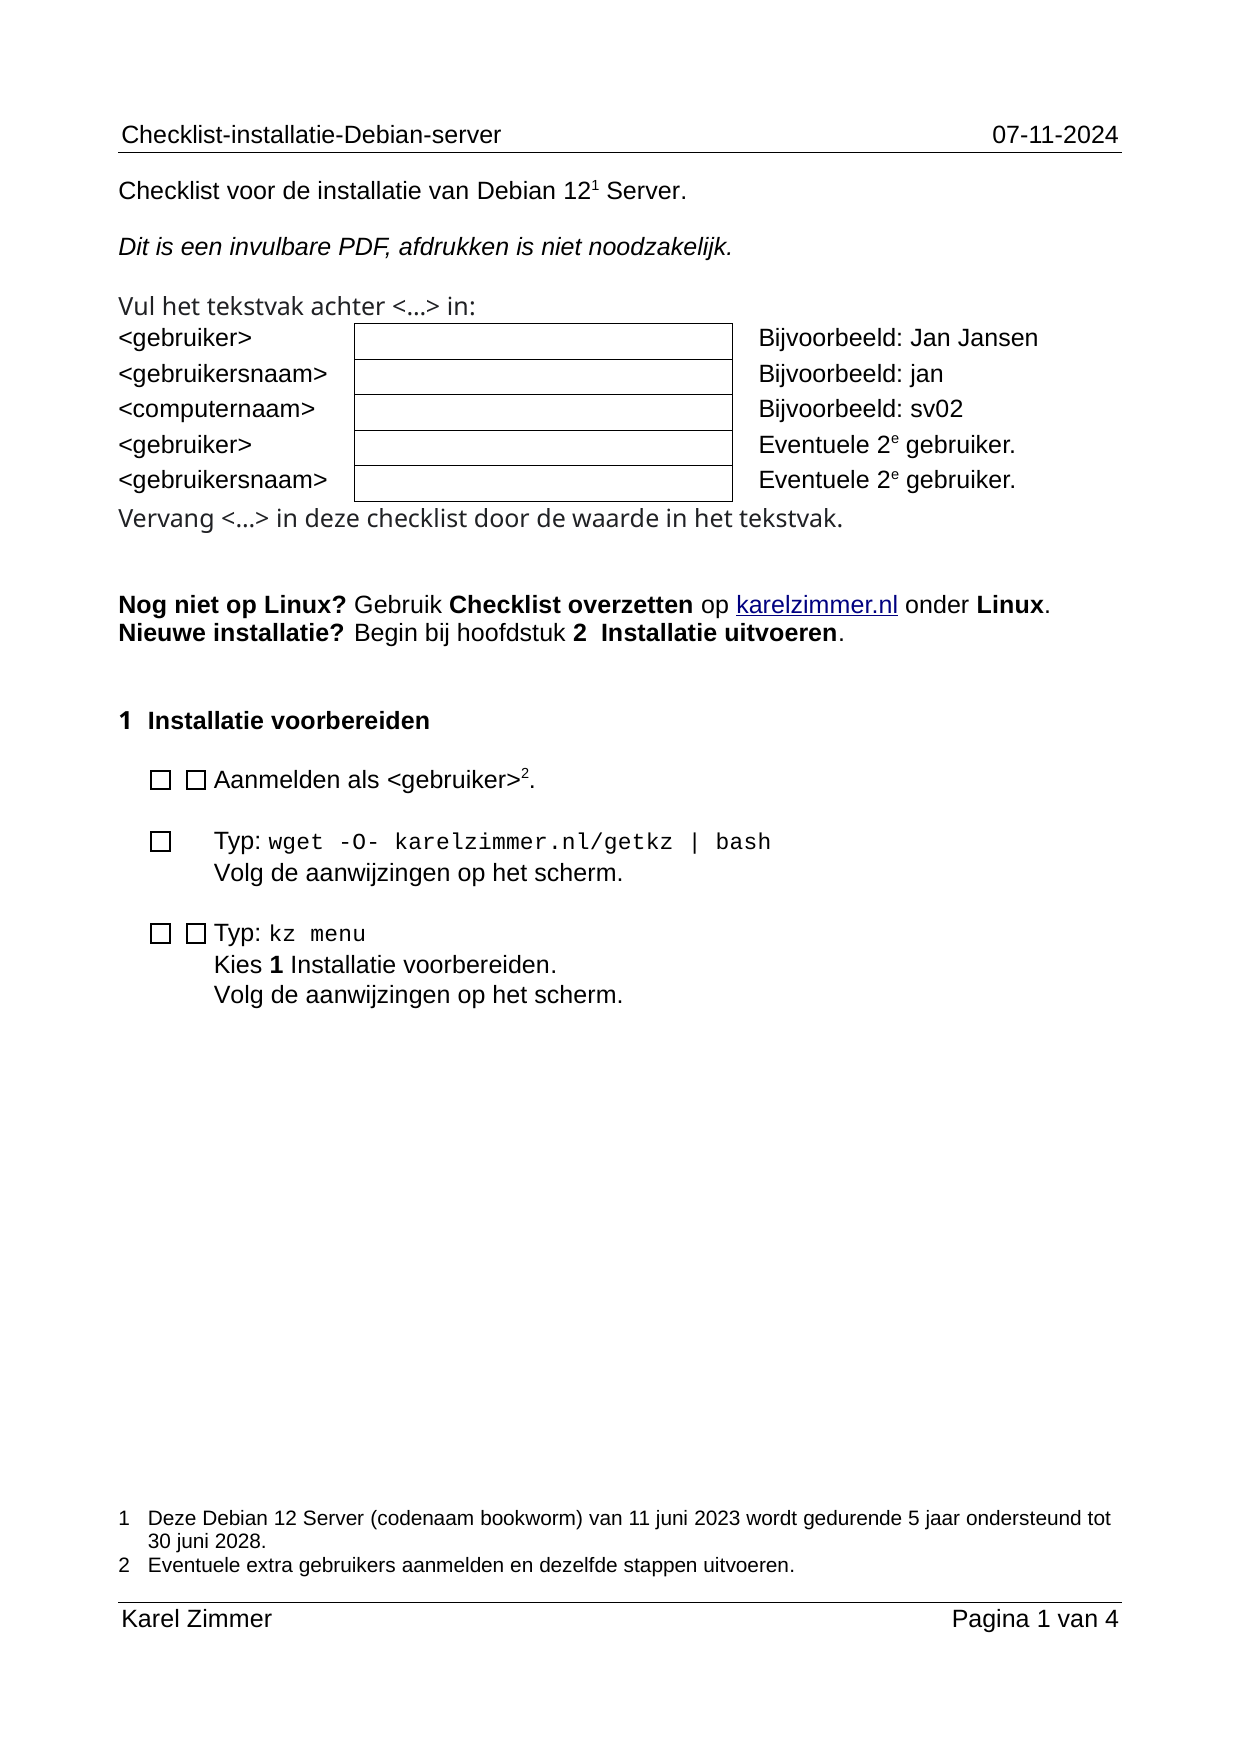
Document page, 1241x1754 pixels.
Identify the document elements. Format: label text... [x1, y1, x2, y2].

table_header [142, 765, 177, 795]
table_cell [177, 857, 213, 888]
text Bijvoorbeeld: Jan Jansen [733, 323, 1122, 359]
table_cell Volg de aanwijzingen op het scherm. [213, 857, 1122, 888]
text Eventuele 2e gebruiker. [733, 465, 1122, 501]
text Checklist voor de installatie van Debian 12 Server. [118, 177, 1122, 205]
table_cell [177, 918, 213, 950]
table_cell Typ: kz menu [213, 918, 1122, 950]
table_cell [118, 795, 142, 825]
table_cell [142, 795, 177, 825]
text <GEBRUIKERSNaaM> [118, 465, 354, 501]
list Installatie voorbereiden [118, 703, 1122, 737]
table_header [118, 765, 142, 795]
table_cell [142, 825, 177, 857]
table_cell [177, 950, 213, 980]
text Nieuwe installatie? Begin bij hoofdstuk 2 Installatie uitvoeren. [118, 619, 1122, 647]
text Nog niet op Linux? Gebruik Checklist overzetten op karelzimmer.nl onder Linux. [118, 591, 1122, 619]
table_cell [118, 825, 142, 857]
table_cell [118, 857, 142, 888]
table_cell [142, 857, 177, 888]
text <GEBRUIKER> [118, 430, 354, 465]
text <GEBRUIKER> [118, 323, 354, 359]
text Bijvoorbeeld: sv02 [733, 394, 1122, 430]
text Deze Debian 12 Server (codenaam bookworm) van 11 juni 2023 wordt gedurende 5 jaar ondersteund tot 30 juni 2028. [118, 1506, 1122, 1553]
table_cell [142, 918, 177, 950]
table_cell [118, 888, 142, 918]
table_cell [177, 980, 213, 1010]
table_cell [213, 888, 1122, 918]
text Eventuele 2e gebruiker. [733, 430, 1122, 465]
table_cell [142, 888, 177, 918]
text <computernaam> [118, 394, 354, 430]
text Vul het tekstvak achter <...> in: [118, 289, 1122, 323]
table_header [177, 765, 213, 795]
text <gebruikersnaam> [118, 359, 354, 394]
text Vervang <...> in deze checklist door de waarde in het tekstvak. [118, 501, 1122, 535]
table_cell Kies 1 Installatie voorbereiden. [213, 950, 1122, 980]
table_cell [177, 888, 213, 918]
table_cell [177, 795, 213, 825]
table_cell [118, 918, 142, 950]
table_cell [213, 795, 1122, 825]
table_cell Typ: wget -O- karelzimmer.nl/getkz | bash [213, 825, 1122, 857]
table_cell [177, 825, 213, 857]
table_cell [142, 950, 177, 980]
table_cell Volg de aanwijzingen op het scherm. [213, 980, 1122, 1010]
table_cell [142, 980, 177, 1010]
table_cell [118, 950, 142, 980]
text Dit is een invulbare PDF, afdrukken is niet noodzakelijk. [118, 233, 1122, 261]
table_header Aanmelden als <GEBRUIKER>. [213, 765, 1122, 795]
table_cell [118, 980, 142, 1010]
text Bijvoorbeeld: jan [733, 359, 1122, 394]
